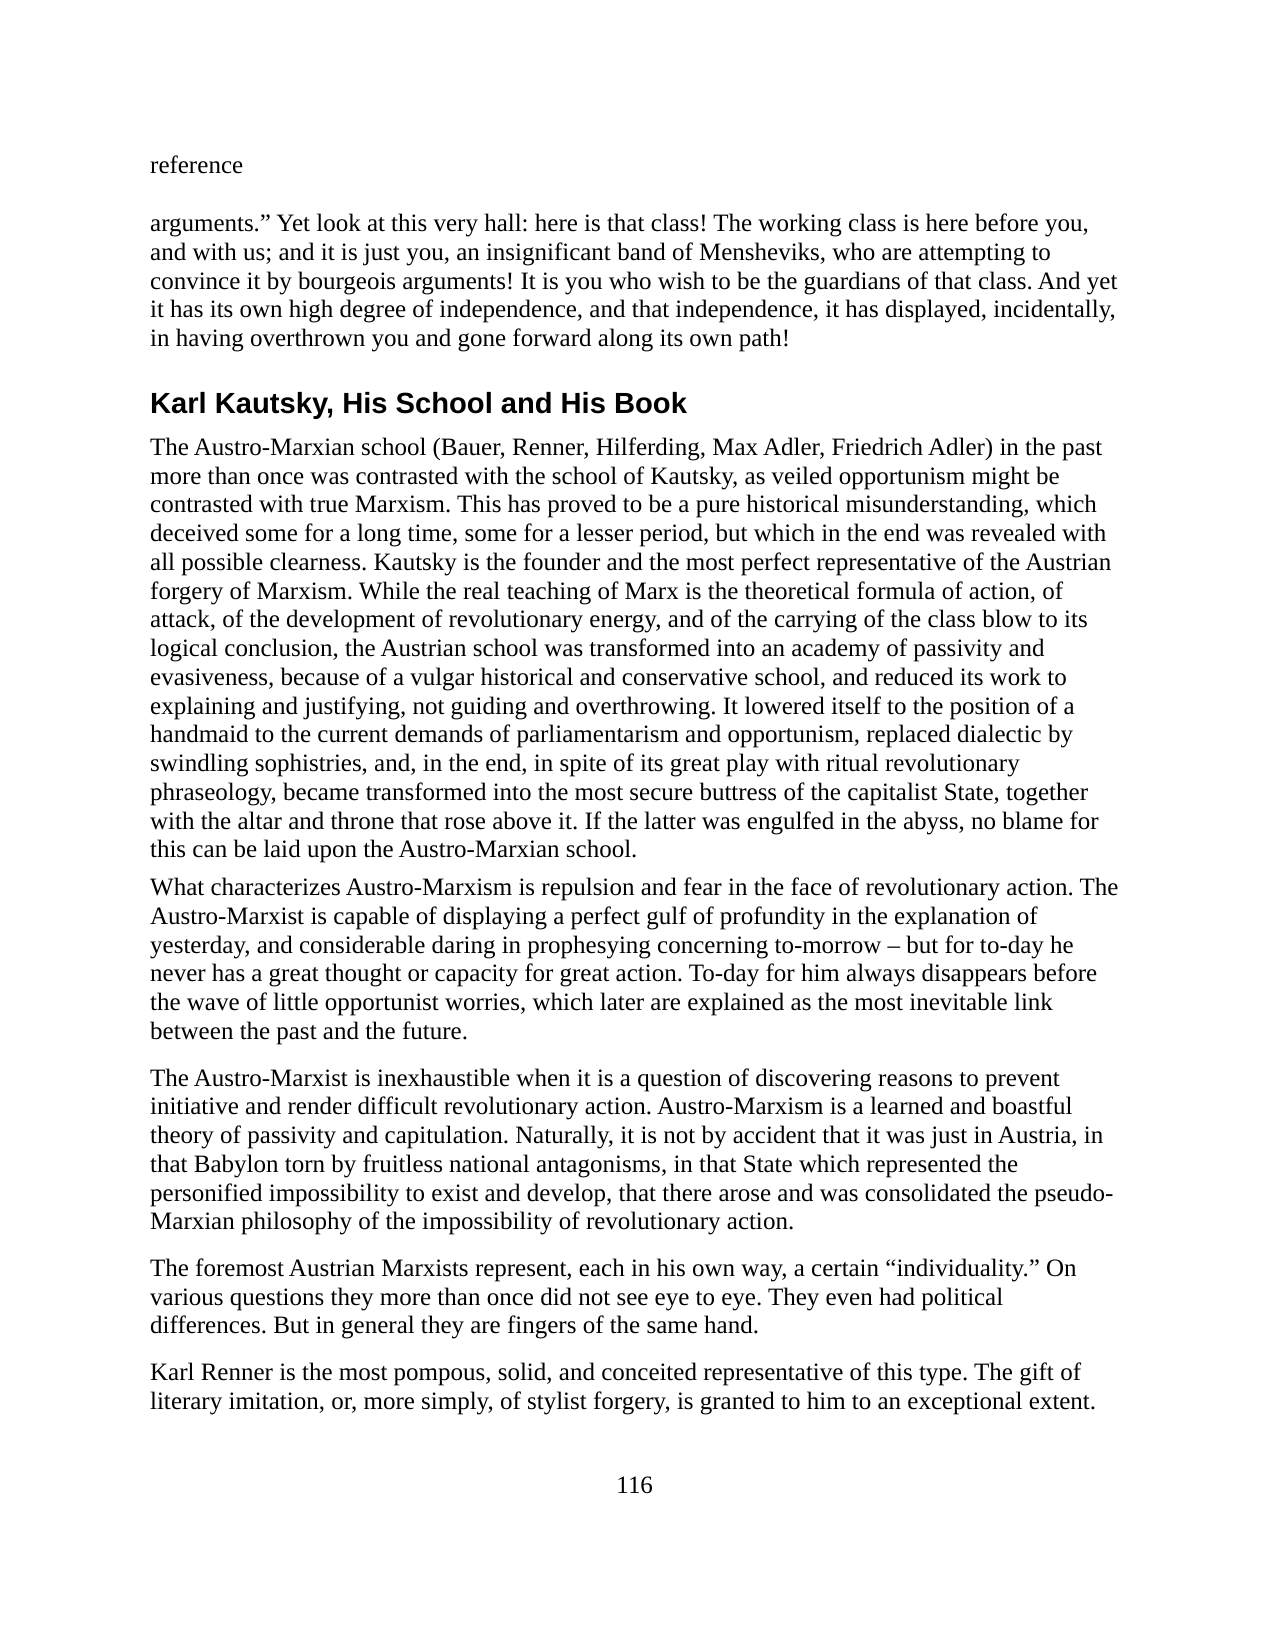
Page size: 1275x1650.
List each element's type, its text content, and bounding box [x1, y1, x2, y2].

text The foremost Austrian Marxists represent, each in his own way, a certain “individuality.” On various questions they more than once did not see eye to eye. They even had political differences. But in general they are fingers of the same hand. [150, 1253, 1125, 1339]
text The Austro-Marxist is inexhaustible when it is a question of discovering reasons to prevent initiative and render difficult revolutionary action. Austro-Marxism is a learned and boastful theory of passivity and capitulation. Naturally, it is not by accident that it was just in Austria, in that Babylon torn by fruitless national antagonisms, in that State which represented the personified impossibility to exist and develop, that there arose and was consolidated the pseudo-Marxian philosophy of the impossibility of revolutionary action. [150, 1063, 1125, 1235]
subtitle Karl Kautsky, His School and His Book [150, 386, 1125, 419]
text Karl Renner is the most pompous, solid, and conceited representative of this type. The gift of literary imitation, or, more simply, of stylist forgery, is granted to him to an exceptional extent. [150, 1357, 1125, 1415]
text The Austro-Marxian school (Bauer, Renner, Hilferding, Max Adler, Friedrich Adler) in the past more than once was contrasted with the school of Kautsky, as veiled opportunism might be contrasted with true Marxism. This has proved to be a pure historical misunderstanding, which deceived some for a long time, some for a lesser period, but which in the end was revealed with all possible clearness. Kautsky is the founder and the most perfect representative of the Austrian forgery of Marxism. While the real teaching of Marx is the theoretical formula of action, of attack, of the development of revolutionary energy, and of the carrying of the class blow to its logical conclusion, the Austrian school was transformed into an academy of passivity and evasiveness, because of a vulgar historical and conservative school, and reduced its work to explaining and justifying, not guiding and overthrowing. It lowered itself to the position of a handmaid to the current demands of parliamentarism and opportunism, replaced dialectic by swindling sophistries, and, in the end, in spite of its great play with ritual revolutionary phraseology, became transformed into the most secure buttress of the capitalist State, together with the altar and throne that rose above it. If the latter was engulfed in the abyss, no blame for this can be laid upon the Austro-Marxian school. [150, 432, 1125, 863]
text What characterizes Austro-Marxism is repulsion and fear in the face of revolutionary action. The Austro-Marxist is capable of displaying a perfect gulf of profundity in the explanation of yesterday, and considerable daring in prophesying concerning to-morrow – but for to-day he never has a great thought or capacity for great action. To-day for him always disappears before the wave of little opportunist worries, which later are explained as the most inevitable link between the past and the future. [150, 872, 1125, 1045]
text arguments.” Yet look at this very hall: here is that class! The working class is here before you, and with us; and it is just you, an insignificant band of Mensheviks, who are attempting to convince it by bourgeois arguments! It is you who wish to be the guardians of that class. And yet it has its own high degree of independence, and that independence, it has displayed, incidentally, in having overthrown you and gone forward along its own path! [150, 208, 1125, 352]
